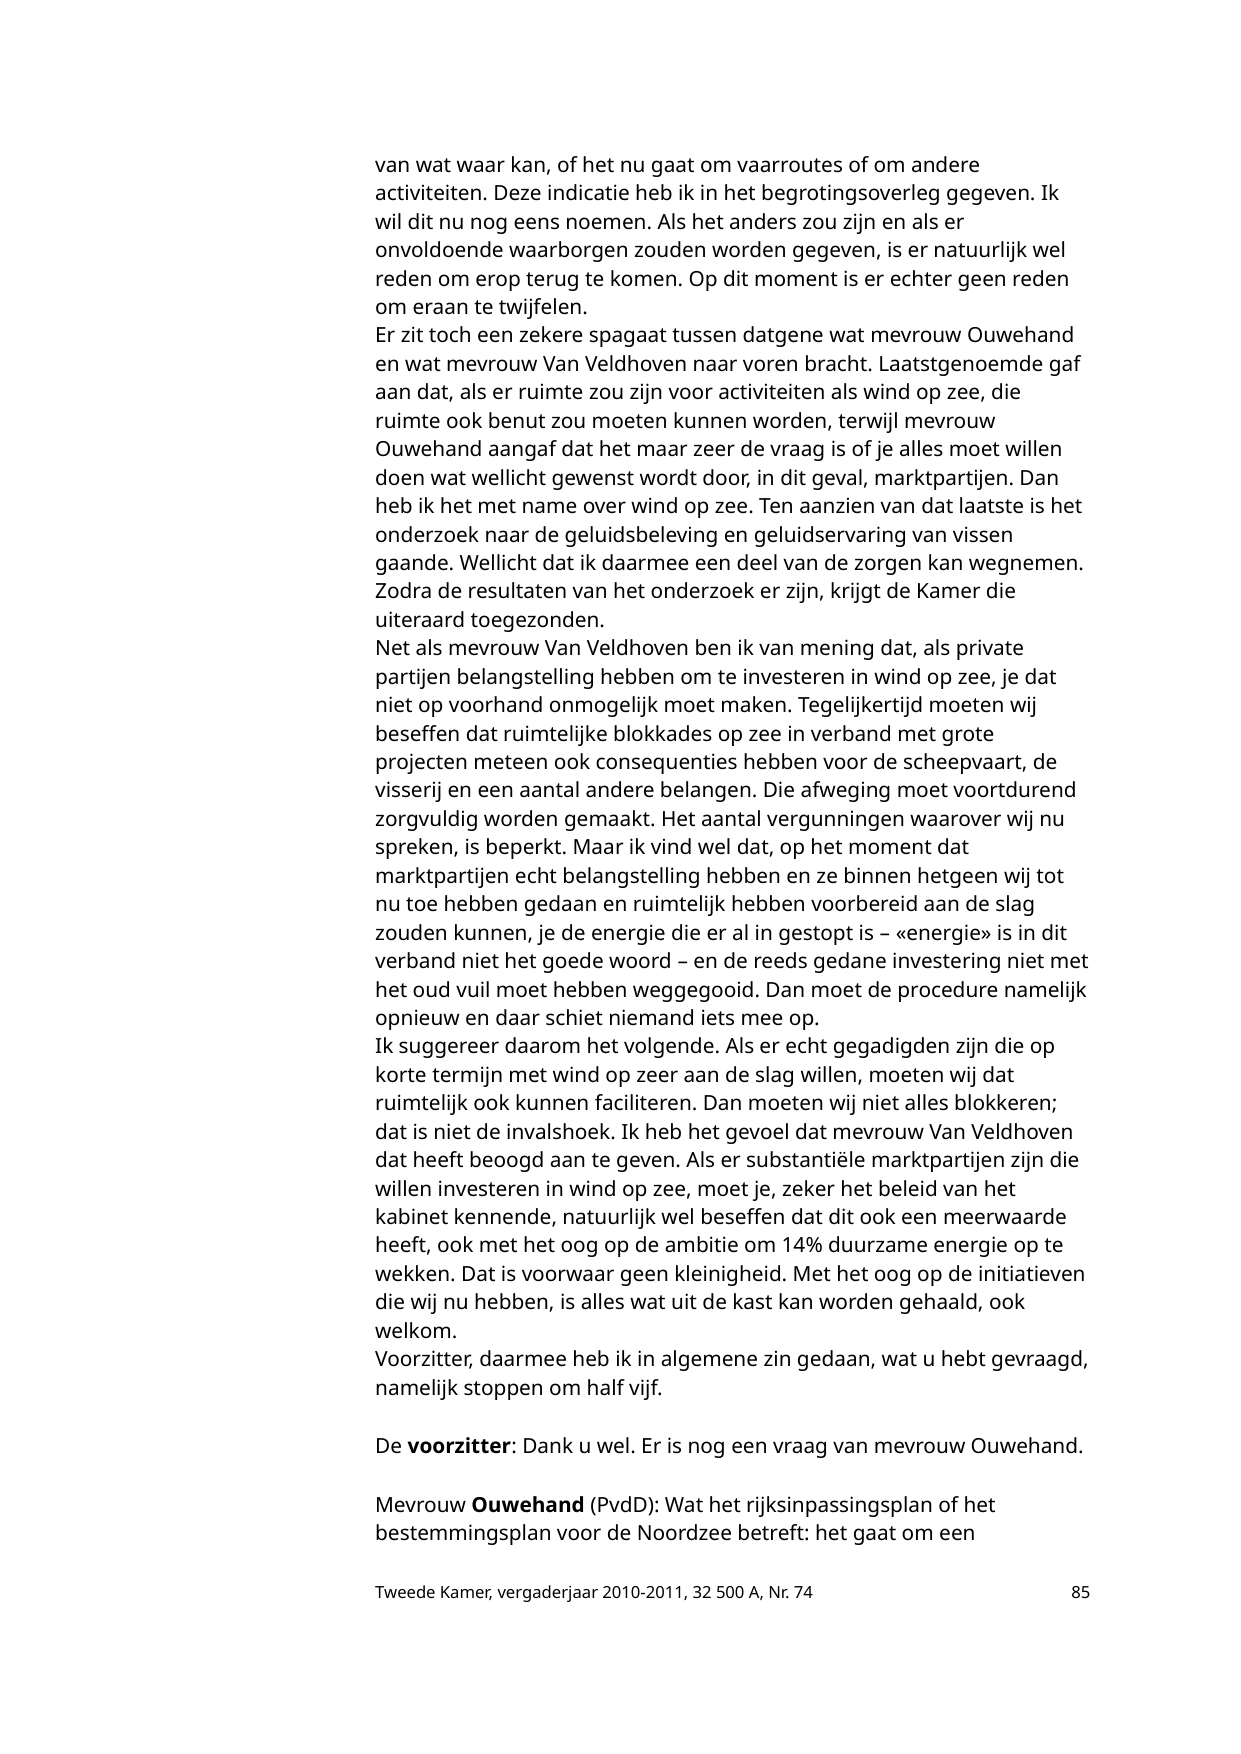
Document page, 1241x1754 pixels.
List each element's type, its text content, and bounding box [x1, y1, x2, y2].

text Ik suggereer daarom het volgende. Als er echt gegadigden zijn die op korte termijn met wind op zeer aan de slag willen, moeten wij dat ruimtelijk ook kunnen faciliteren. Dan moeten wij niet alles blokkeren; dat is niet de invalshoek. Ik heb het gevoel dat mevrouw Van Veldhoven dat heeft beoogd aan te geven. Als er substantiële marktpartijen zijn die willen investeren in wind op zee, moet je, zeker het beleid van het kabinet kennende, natuurlijk wel beseffen dat dit ook een meerwaarde heeft, ook met het oog op de ambitie om 14% duurzame energie op te wekken. Dat is voorwaar geen kleinigheid. Met het oog op de initiatieven die wij nu hebben, is alles wat uit de kast kan worden gehaald, ook welkom. [375, 1032, 1090, 1344]
text Mevrouw Ouwehand (PvdD): Wat het rijksinpassingsplan of het bestemmingsplan voor de Noordzee betreft: het gaat om een [375, 1490, 1090, 1547]
text De voorzitter: Dank u wel. Er is nog een vraag van mevrouw Ouwehand. [375, 1431, 1090, 1460]
text Er zit toch een zekere spagaat tussen datgene wat mevrouw Ouwehand en wat mevrouw Van Veldhoven naar voren bracht. Laatstgenoemde gaf aan dat, als er ruimte zou zijn voor activiteiten als wind op zee, die ruimte ook benut zou moeten kunnen worden, terwijl mevrouw Ouwehand aangaf dat het maar zeer de vraag is of je alles moet willen doen wat wellicht gewenst wordt door, in dit geval, marktpartijen. Dan heb ik het met name over wind op zee. Ten aanzien van dat laatste is het onderzoek naar de geluidsbeleving en geluidservaring van vissen gaande. Wellicht dat ik daarmee een deel van de zorgen kan wegnemen. Zodra de resultaten van het onderzoek er zijn, krijgt de Kamer die uiteraard toegezonden. [375, 321, 1090, 633]
text Voorzitter, daarmee heb ik in algemene zin gedaan, wat u hebt gevraagd, namelijk stoppen om half vijf. [375, 1344, 1090, 1401]
text Net als mevrouw Van Veldhoven ben ik van mening dat, als private partijen belangstelling hebben om te investeren in wind op zee, je dat niet op voorhand onmogelijk moet maken. Tegelijkertijd moeten wij beseffen dat ruimtelijke blokkades op zee in verband met grote projecten meteen ook consequenties hebben voor de scheepvaart, de visserij en een aantal andere belangen. Die afweging moet voortdurend zorgvuldig worden gemaakt. Het aantal vergunningen waarover wij nu spreken, is beperkt. Maar ik vind wel dat, op het moment dat marktpartijen echt belangstelling hebben en ze binnen hetgeen wij tot nu toe hebben gedaan en ruimtelijk hebben voorbereid aan de slag zouden kunnen, je de energie die er al in gestopt is – «energie» is in dit verband niet het goede woord – en de reeds gedane investering niet met het oud vuil moet hebben weggegooid. Dan moet de procedure namelijk opnieuw en daar schiet niemand iets mee op. [375, 633, 1090, 1032]
text van wat waar kan, of het nu gaat om vaarroutes of om andere activiteiten. Deze indicatie heb ik in het begrotingsoverleg gegeven. Ik wil dit nu nog eens noemen. Als het anders zou zijn en als er onvoldoende waarborgen zouden worden gegeven, is er natuurlijk wel reden om erop terug te komen. Op dit moment is er echter geen reden om eraan te twijfelen. [375, 150, 1090, 321]
